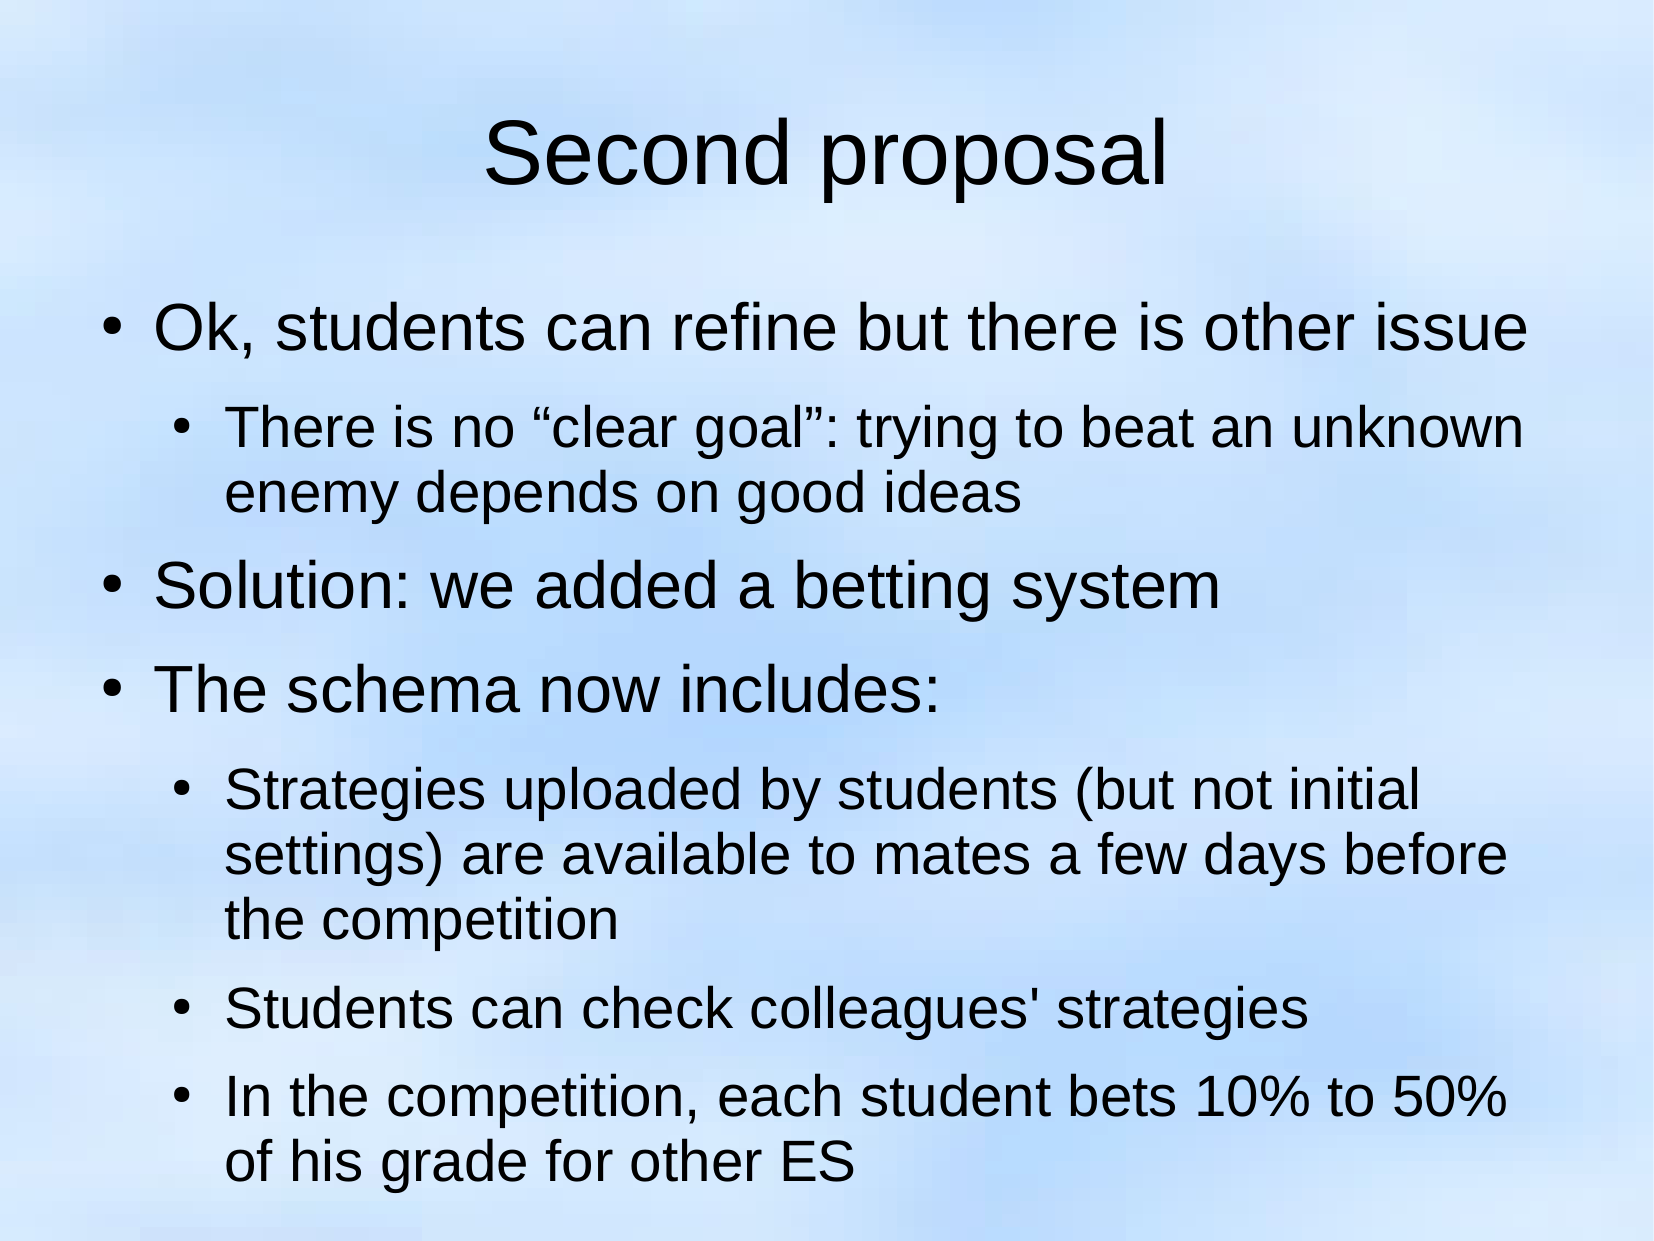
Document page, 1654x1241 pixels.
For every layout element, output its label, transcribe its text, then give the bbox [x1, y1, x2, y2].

list Ok, students can refine but there is other issue There is no “clear goal”: trying to beat an unknown enemy depends on good ideas Solution: we added a betting system The schema now includes: Strategies uploaded by students (but not initial settings) are available to mates a few days before the competition Students can check colleagues' strategies In the competition, each student bets 10% to 50% of his grade for other ES [82, 290, 1571, 1109]
title Second proposal [82, 56, 1571, 250]
picture [0, 0, 1654, 1241]
